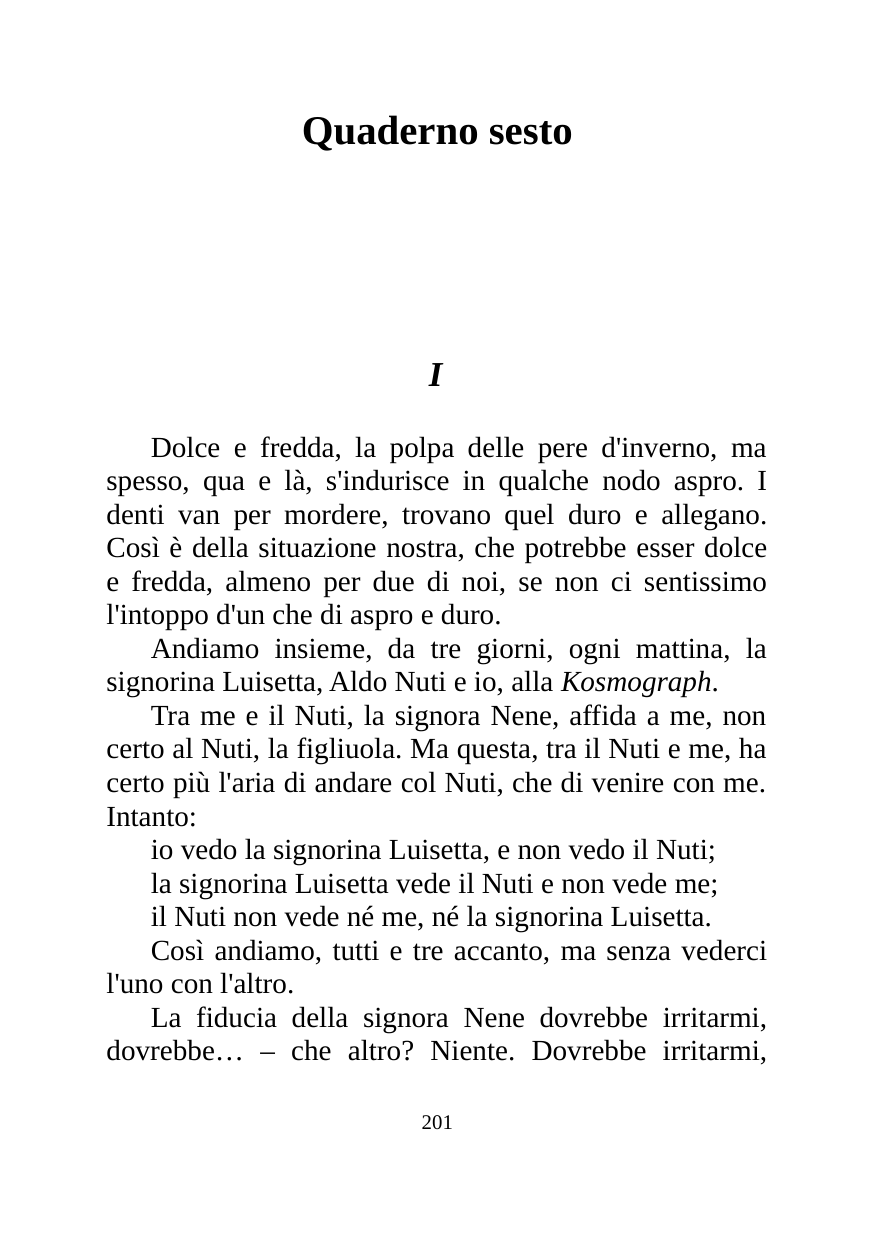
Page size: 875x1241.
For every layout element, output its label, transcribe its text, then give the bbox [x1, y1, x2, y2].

subtitle I [106, 354, 768, 394]
subtitle Quaderno sesto [106, 106, 768, 153]
text Tra me e il Nuti, la signora Nene, affida a me, non certo al Nuti, la figliuola. Ma questa, tra il Nuti e me, ha certo più l'aria di andare col Nuti, che di venire con me. Intanto: [106, 698, 768, 832]
text la signorina Luisetta vede il Nuti e non vede me; [106, 866, 768, 899]
text Così andiamo, tutti e tre accanto, ma senza vederci l'uno con l'altro. [106, 933, 768, 1000]
text Dolce e fredda, la polpa delle pere d'inverno, ma spesso, qua e là, s'indurisce in qualche nodo aspro. I denti van per mordere, trovano quel duro e allegano. Così è della situazione nostra, che potrebbe esser dolce e fredda, almeno per due di noi, se non ci sentissimo l'intoppo d'un che di aspro e duro. [106, 430, 768, 631]
text Andiamo insieme, da tre giorni, ogni mattina, la signorina Luisetta, Aldo Nuti e io, alla Kosmograph. [106, 631, 768, 698]
text il Nuti non vede né me, né la signorina Luisetta. [106, 899, 768, 933]
text La fiducia della signora Nene dovrebbe irritarmi, dovrebbe… – che altro? Niente. Dovrebbe irritarmi, [106, 1000, 768, 1067]
text io vedo la signorina Luisetta, e non vedo il Nuti; [106, 832, 768, 866]
